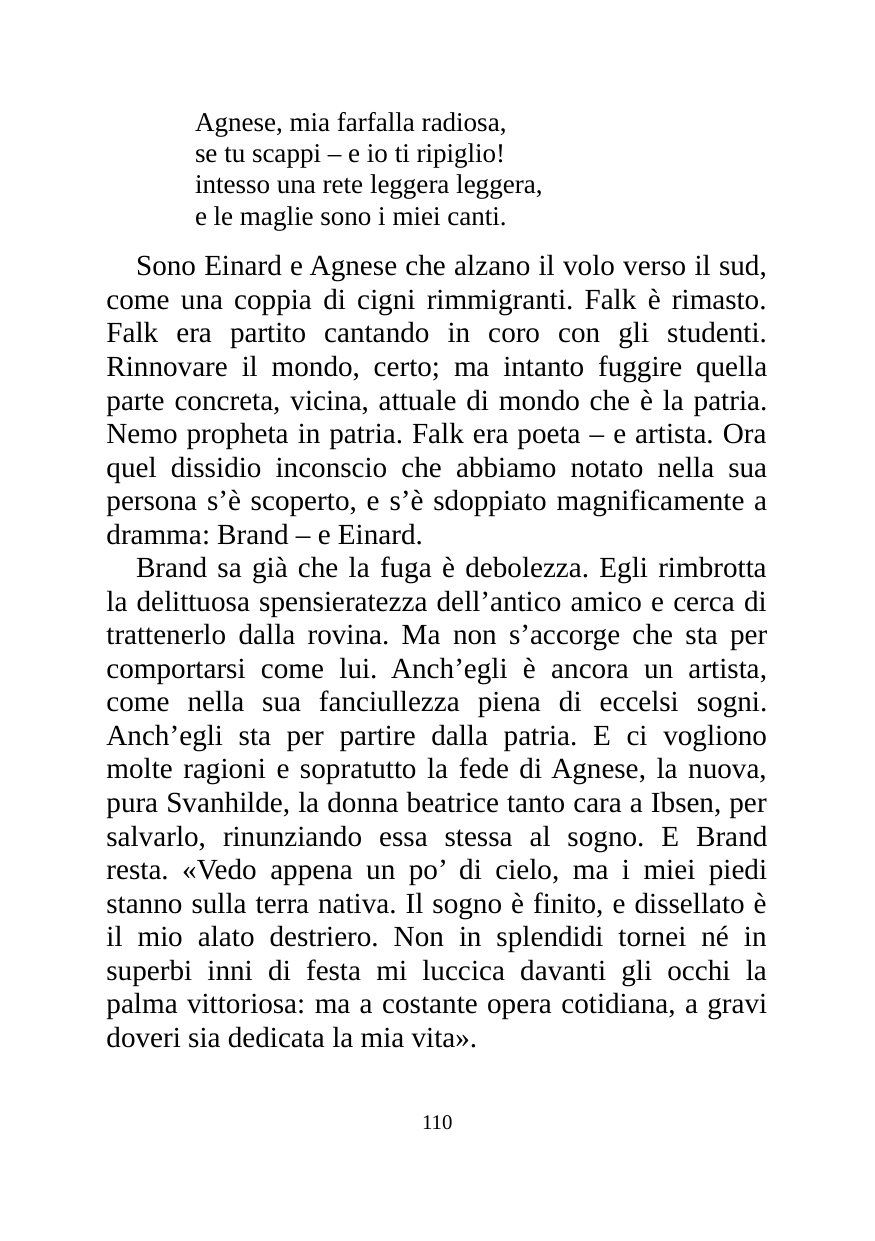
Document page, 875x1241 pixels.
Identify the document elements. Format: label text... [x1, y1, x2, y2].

text Agnese, mia farfalla radiosa, se tu scappi – e io ti ripiglio! intesso una rete leggera leggera, e le maglie sono i miei canti. [195, 106, 768, 231]
text Brand sa già che la fuga è debolezza. Egli rimbrotta la delittuosa spensieratezza dell’antico amico e cerca di trattenerlo dalla rovina. Ma non s’accorge che sta per comportarsi come lui. Anch’egli è ancora un artista, come nella sua fanciullezza piena di eccelsi sogni. Anch’egli sta per partire dalla patria. E ci vogliono molte ragioni e sopratutto la fede di Agnese, la nuova, pura Svanhilde, la donna beatrice tanto cara a Ibsen, per salvarlo, rinunziando essa stessa al sogno. E Brand resta. «Vedo appena un po’ di cielo, ma i miei piedi stanno sulla terra nativa. Il sogno è finito, e dissellato è il mio alato destriero. Non in splendidi tornei né in superbi inni di festa mi luccica davanti gli occhi la palma vittoriosa: ma a costante opera cotidiana, a gravi doveri sia dedicata la mia vita». [106, 550, 768, 1053]
text Sono Einard e Agnese che alzano il volo verso il sud, come una coppia di cigni rimmigranti. Falk è rimasto. Falk era partito cantando in coro con gli studenti. Rinnovare il mondo, certo; ma intanto fuggire quella parte concreta, vicina, attuale di mondo che è la patria. Nemo propheta in patria. Falk era poeta – e artista. Ora quel dissidio inconscio che abbiamo notato nella sua persona s’è scoperto, e s’è sdoppiato magnificamente a dramma: Brand – e Einard. [106, 248, 768, 550]
